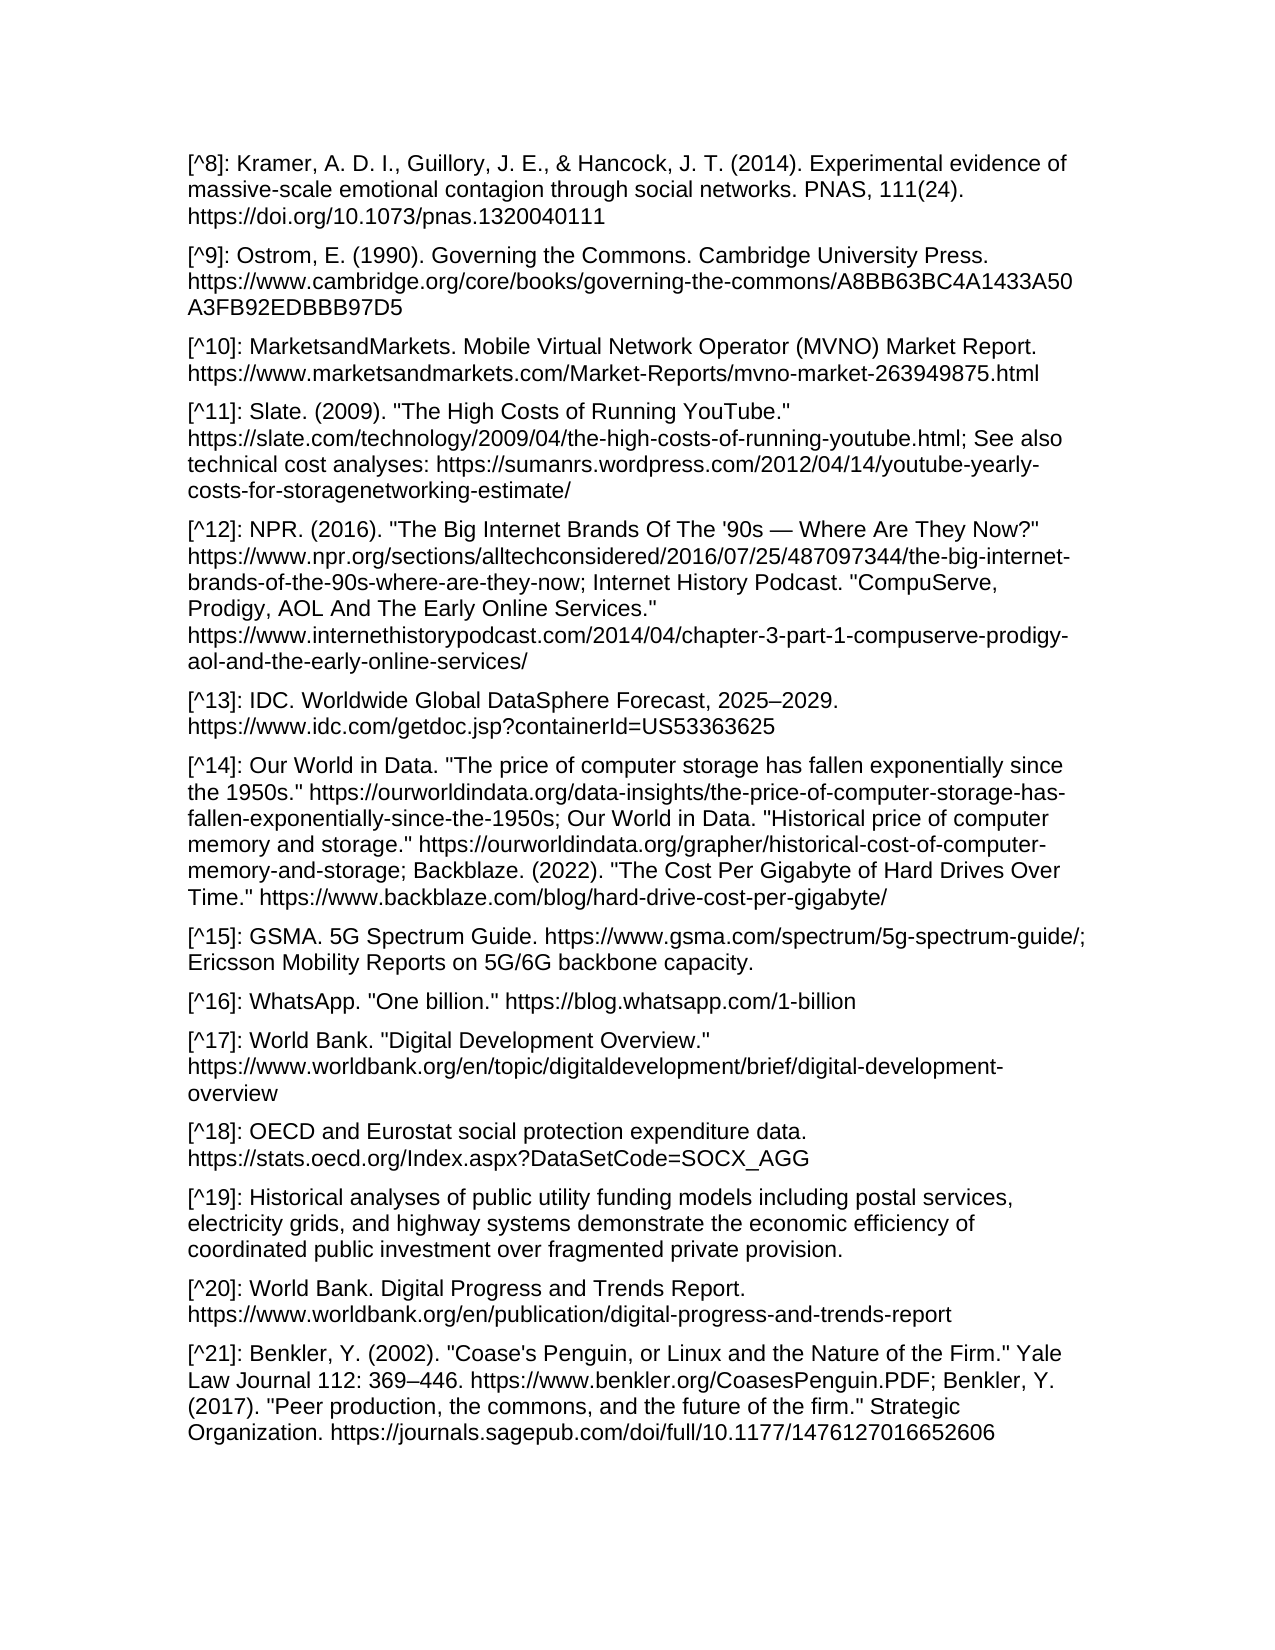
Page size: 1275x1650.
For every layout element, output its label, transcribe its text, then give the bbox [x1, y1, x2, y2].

text [^10]: MarketsandMarkets. Mobile Virtual Network Operator (MVNO) Market Report. https://www.marketsandmarkets.com/Market-Reports/mvno-market-263949875.html [187, 333, 1087, 386]
text [^8]: Kramer, A. D. I., Guillory, J. E., & Hancock, J. T. (2014). Experimental evidence of massive-scale emotional contagion through social networks. PNAS, 111(24). https://doi.org/10.1073/pnas.1320040111 [187, 150, 1087, 229]
text [^16]: WhatsApp. "One billion." https://blog.whatsapp.com/1-billion [187, 988, 1087, 1014]
text [^12]: NPR. (2016). "The Big Internet Brands Of The '90s — Where Are They Now?" https://www.npr.org/sections/alltechconsidered/2016/07/25/487097344/the-big-internet-brands-of-the-90s-where-are-they-now; Internet History Podcast. "CompuServe, Prodigy, AOL And The Early Online Services." https://www.internethistorypodcast.com/2014/04/chapter-3-part-1-compuserve-prodigy-aol-and-the-early-online-services/ [187, 516, 1087, 674]
text [^9]: Ostrom, E. (1990). Governing the Commons. Cambridge University Press. https://www.cambridge.org/core/books/governing-the-commons/A8BB63BC4A1433A50A3FB92EDBBB97D5 [187, 242, 1087, 321]
text [^20]: World Bank. Digital Progress and Trends Report. https://www.worldbank.org/en/publication/digital-progress-and-trends-report [187, 1275, 1087, 1328]
text [^19]: Historical analyses of public utility funding models including postal services, electricity grids, and highway systems demonstrate the economic efficiency of coordinated public investment over fragmented private provision. [187, 1183, 1087, 1263]
text [^18]: OECD and Eurostat social protection expenditure data. https://stats.oecd.org/Index.aspx?DataSetCode=SOCX_AGG [187, 1118, 1087, 1171]
text [^21]: Benkler, Y. (2002). "Coase's Penguin, or Linux and the Nature of the Firm." Yale Law Journal 112: 369–446. https://www.benkler.org/CoasesPenguin.PDF; Benkler, Y. (2017). "Peer production, the commons, and the future of the firm." Strategic Organization. https://journals.sagepub.com/doi/full/10.1177/1476127016652606 [187, 1340, 1087, 1446]
text [^17]: World Bank. "Digital Development Overview." https://www.worldbank.org/en/topic/digitaldevelopment/brief/digital-development-overview [187, 1027, 1087, 1106]
text [^11]: Slate. (2009). "The High Costs of Running YouTube." https://slate.com/technology/2009/04/the-high-costs-of-running-youtube.html; See also technical cost analyses: https://sumanrs.wordpress.com/2012/04/14/youtube-yearly-costs-for-storagenetworking-estimate/ [187, 398, 1087, 504]
text [^14]: Our World in Data. "The price of computer storage has fallen exponentially since the 1950s." https://ourworldindata.org/data-insights/the-price-of-computer-storage-has-fallen-exponentially-since-the-1950s; Our World in Data. "Historical price of computer memory and storage." https://ourworldindata.org/grapher/historical-cost-of-computer-memory-and-storage; Backblaze. (2022). "The Cost Per Gigabyte of Hard Drives Over Time." https://www.backblaze.com/blog/hard-drive-cost-per-gigabyte/ [187, 752, 1087, 910]
text [^13]: IDC. Worldwide Global DataSphere Forecast, 2025–2029. https://www.idc.com/getdoc.jsp?containerId=US53363625 [187, 687, 1087, 739]
text [^15]: GSMA. 5G Spectrum Guide. https://www.gsma.com/spectrum/5g-spectrum-guide/; Ericsson Mobility Reports on 5G/6G backbone capacity. [187, 923, 1087, 975]
